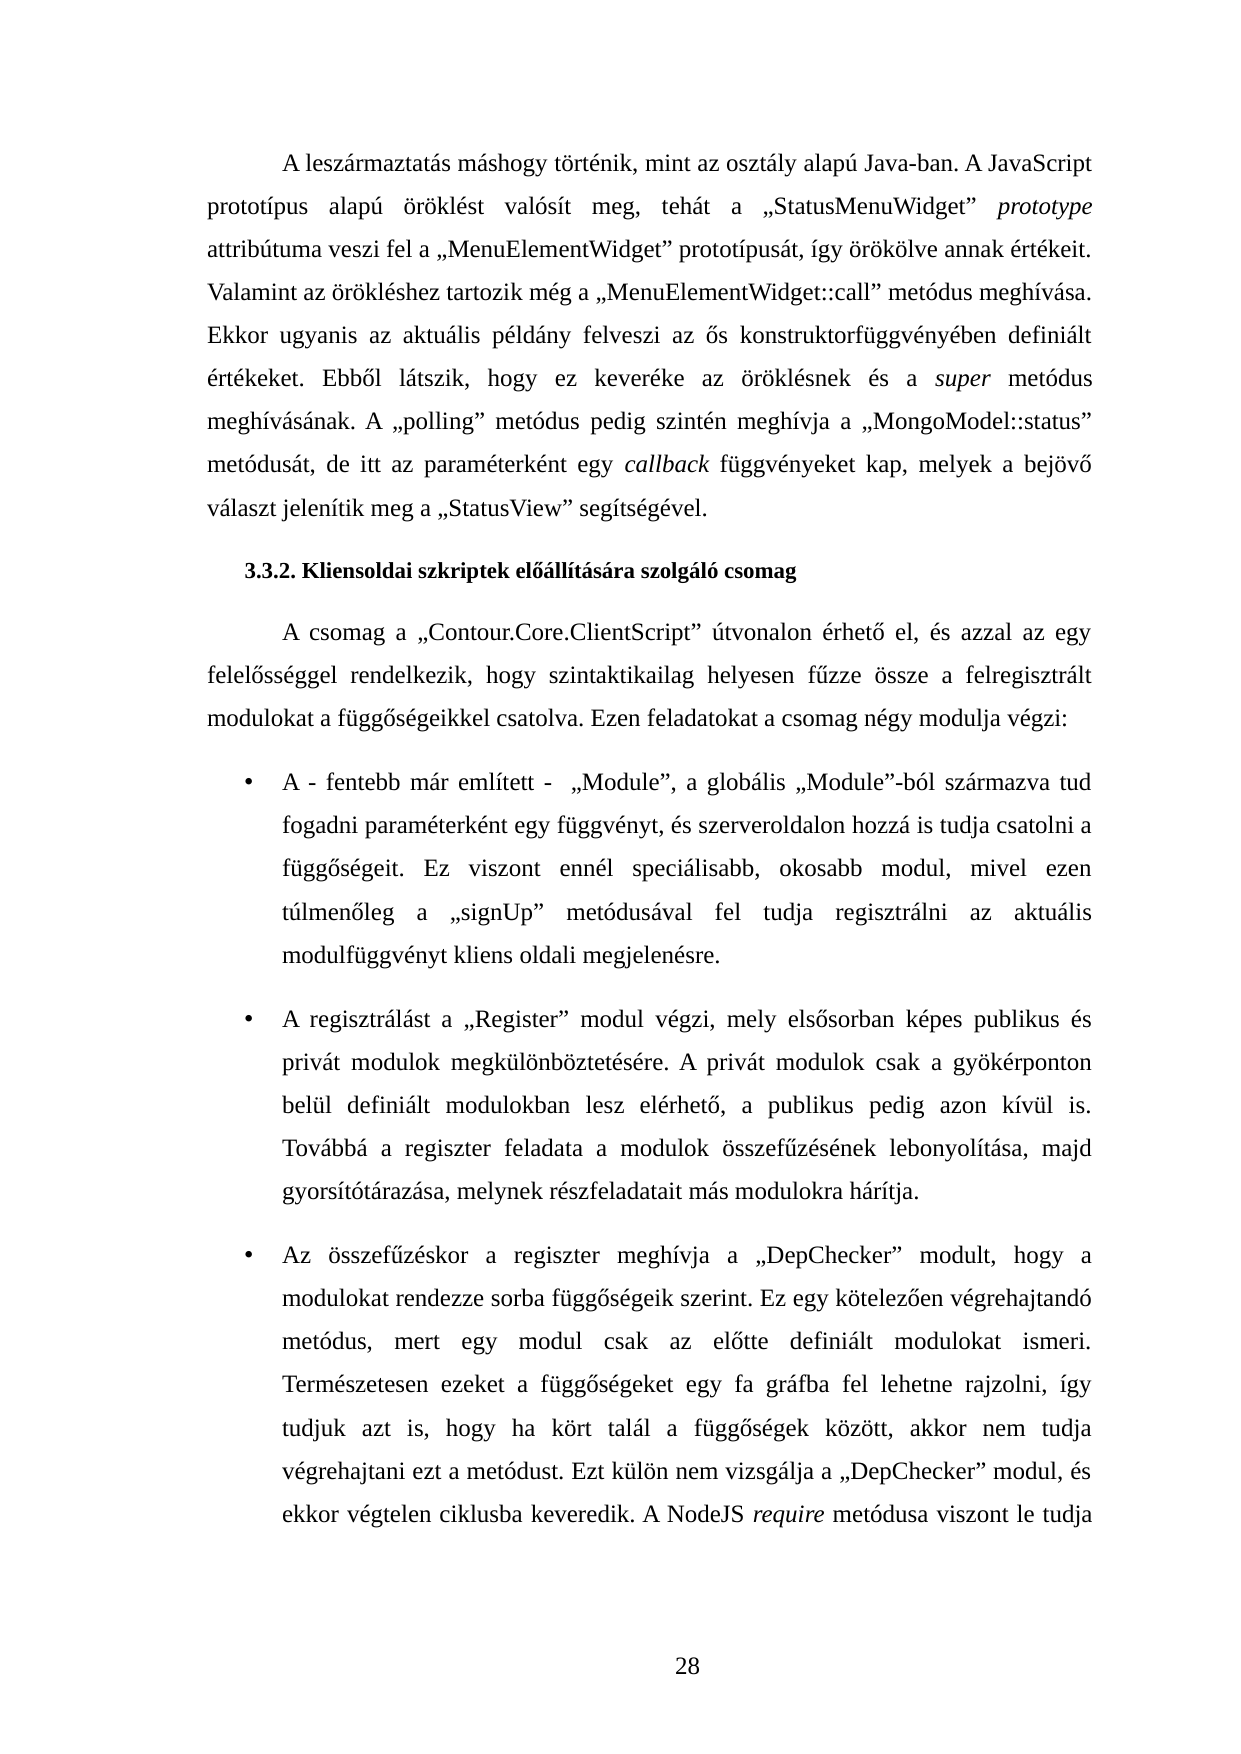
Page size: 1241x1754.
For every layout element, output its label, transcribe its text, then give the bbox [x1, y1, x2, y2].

text A leszármaztatás máshogy történik, mint az osztály alapú Java-ban. A JavaScript prototípus alapú öröklést valósít meg, tehát a „StatusMenuWidget” prototype attribútuma veszi fel a „MenuElementWidget” prototípusát, így örökölve annak értékeit. Valamint az örökléshez tartozik még a „MenuElementWidget::call” metódus meghívása. Ekkor ugyanis az aktuális példány felveszi az ős konstruktorfüggvényében definiált értékeket. Ebből látszik, hogy ez keveréke az öröklésnek és a super metódus meghívásának. A „polling” metódus pedig szintén meghívja a „MongoModel::status” metódusát, de itt az paraméterként egy callback függvényeket kap, melyek a bejövő választ jelenítik meg a „StatusView” segítségével. [207, 148, 1092, 521]
subtitle 3.3.2. Kliensoldai szkriptek előállítására szolgáló csomag [244, 557, 1092, 583]
list A regisztrálást a „Register” modul végzi, mely elsősorban képes publikus és privát modulok megkülönböztetésére. A privát modulok csak a gyökérponton belül definiált modulokban lesz elérhető, a publikus pedig azon kívül is. Továbbá a regiszter feladata a modulok összefűzésének lebonyolítása, majd gyorsítótárazása, melynek részfeladatait más modulokra hárítja. [244, 1004, 1092, 1205]
list Az összefűzéskor a regiszter meghívja a „DepChecker” modult, hogy a modulokat rendezze sorba függőségeik szerint. Ez egy kötelezően végrehajtandó metódus, mert egy modul csak az előtte definiált modulokat ismeri. Természetesen ezeket a függőségeket egy fa gráfba fel lehetne rajzolni, így tudjuk azt is, hogy ha kört talál a függőségek között, akkor nem tudja végrehajtani ezt a metódust. Ezt külön nem vizsgálja a „DepChecker” modul, és ekkor végtelen ciklusba keveredik. A NodeJS require metódusa viszont le tudja [244, 1240, 1092, 1528]
list A - fentebb már említett - „Module”, a globális „Module”-ból származva tud fogadni paraméterként egy függvényt, és szerveroldalon hozzá is tudja csatolni a függőségeit. Ez viszont ennél speciálisabb, okosabb modul, mivel ezen túlmenőleg a „signUp” metódusával fel tudja regisztrálni az aktuális modulfüggvényt kliens oldali megjelenésre. [244, 767, 1092, 968]
text A csomag a „Contour.Core.ClientScript” útvonalon érhető el, és azzal az egy felelősséggel rendelkezik, hogy szintaktikailag helyesen fűzze össze a felregisztrált modulokat a függőségeikkel csatolva. Ezen feladatokat a csomag négy modulja végzi: [207, 617, 1092, 732]
